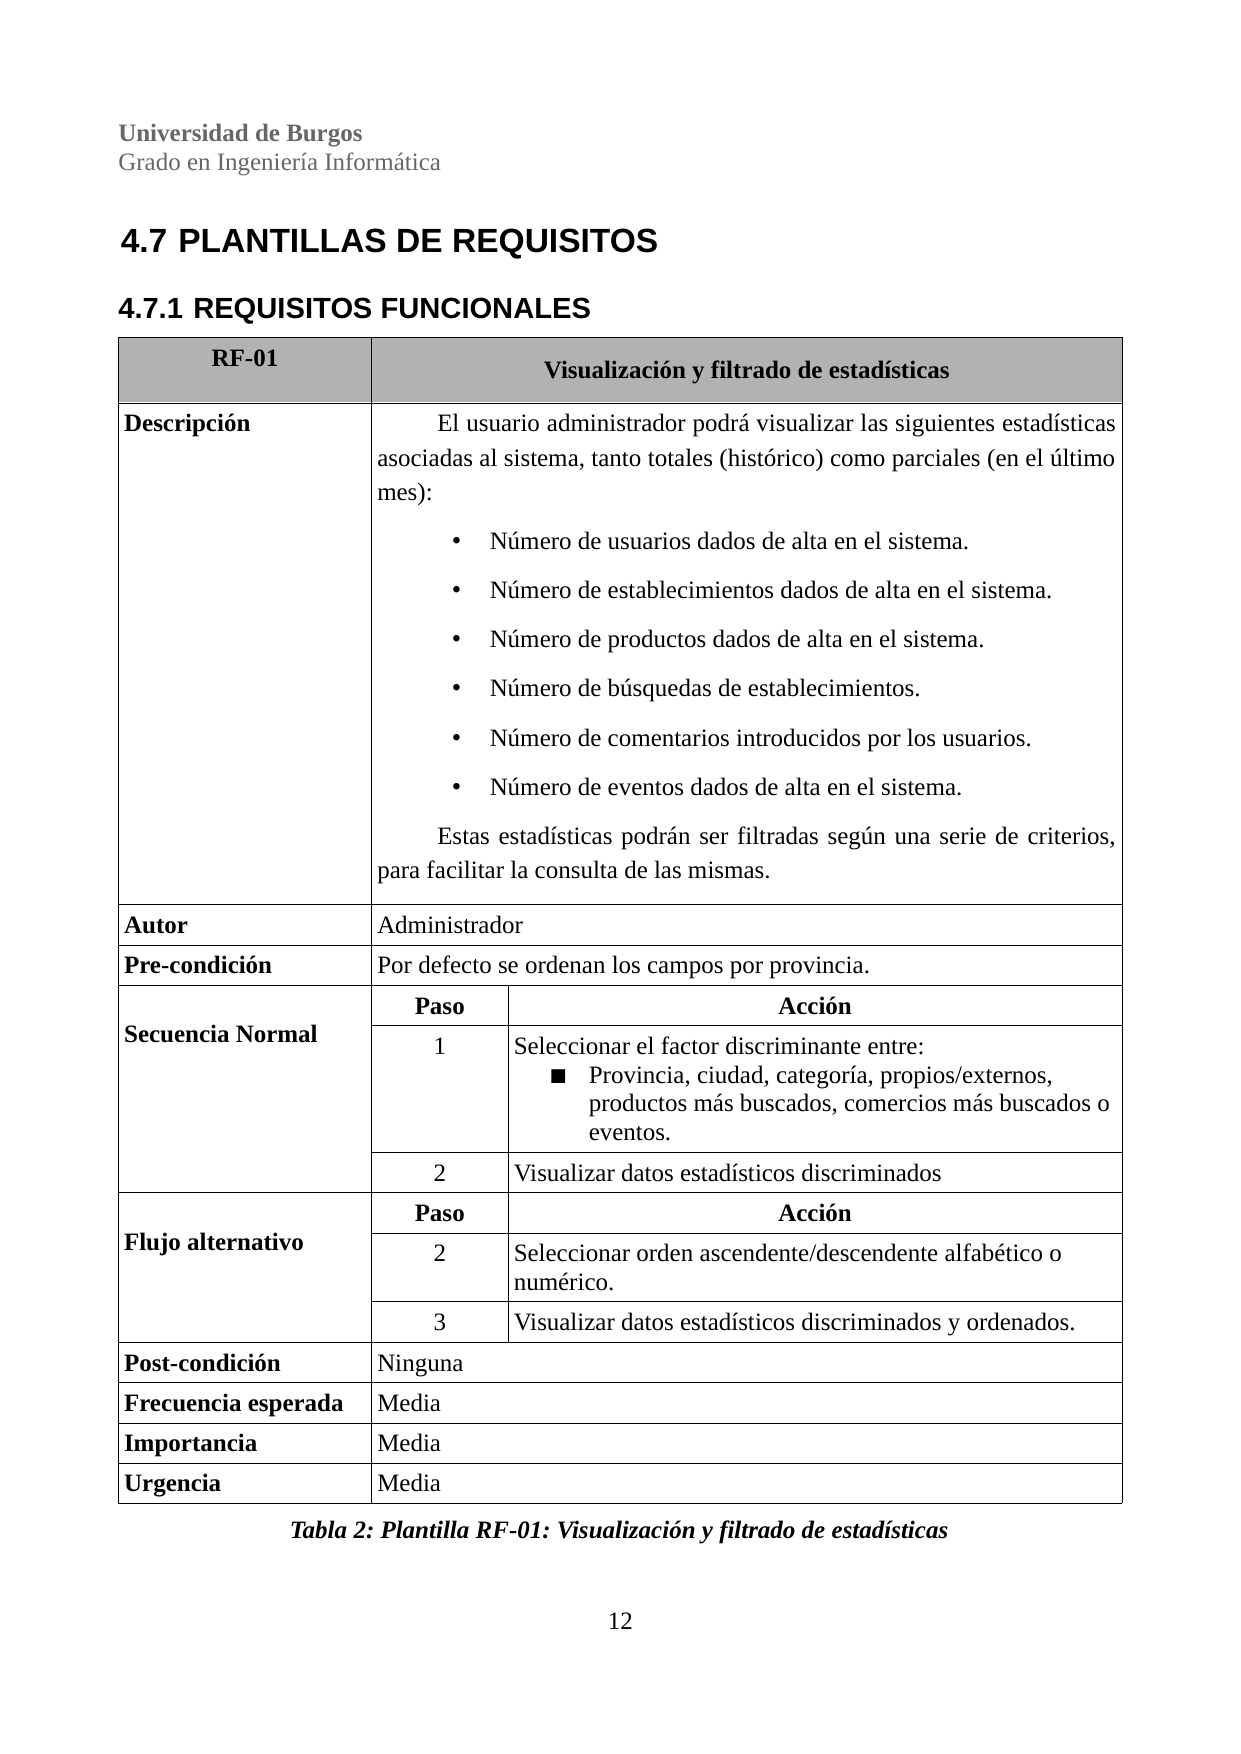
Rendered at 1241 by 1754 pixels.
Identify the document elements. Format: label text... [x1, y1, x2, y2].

table_cell Acción [509, 1193, 1122, 1232]
table_cell Pre-condición [119, 946, 371, 985]
table_header RF-01 [119, 338, 371, 402]
table_cell 2 [372, 1153, 508, 1192]
table_cell Urgencia [119, 1464, 371, 1503]
table_cell Paso [372, 986, 508, 1025]
table_cell 3 [372, 1302, 508, 1342]
table_cell Seleccionar el factor discriminante entre: Provincia, ciudad, categoría, propios/externos, productos más buscados, comercios más buscados o eventos. [509, 1026, 1122, 1152]
table_cell Seleccionar orden ascendente/descendente alfabético o numérico. [509, 1234, 1122, 1301]
subtitle REQUISITOS FUNCIONALES [118, 291, 1122, 325]
table_cell El usuario administrador podrá visualizar las siguientes estadísticas asociadas al sistema, tanto totales (histórico) como parciales (en el último mes): Número de usuarios dados de alta en el sistema. Número de establecimientos dados de alta en el sistema. Número de productos dados de alta en el sistema. Número de búsquedas de establecimientos. Número de comentarios introducidos por los usuarios. Número de eventos dados de alta en el sistema. Estas estadísticas podrán ser filtradas según una serie de criterios, para facilitar la consulta de las mismas. [372, 404, 1122, 904]
table_cell Media [372, 1383, 1122, 1422]
table_cell Post-condición [119, 1343, 371, 1382]
table_cell Descripción [119, 404, 371, 904]
table_header Visualización y filtrado de estadísticas [372, 338, 1122, 402]
table_cell Flujo alternativo [119, 1193, 371, 1342]
table_cell Frecuencia esperada [119, 1383, 371, 1422]
table_cell Por defecto se ordenan los campos por provincia. [372, 946, 1122, 985]
table_cell Secuencia Normal [119, 986, 371, 1192]
subtitle PLANTILLAS DE REQUISITOS [121, 205, 1122, 264]
table_cell 2 [372, 1234, 508, 1301]
table_cell Media [372, 1464, 1122, 1503]
table_cell Ninguna [372, 1343, 1122, 1382]
table_cell 1 [372, 1026, 508, 1152]
table_cell Acción [509, 986, 1122, 1025]
table_cell Visualizar datos estadísticos discriminados [509, 1153, 1122, 1192]
table_cell Media [372, 1424, 1122, 1463]
text Tabla 2: Plantilla RF-01: Visualización y filtrado de estadísticas [118, 1516, 1122, 1544]
table_cell Importancia [119, 1424, 371, 1463]
table_cell Paso [372, 1193, 508, 1232]
table_cell Visualizar datos estadísticos discriminados y ordenados. [509, 1302, 1122, 1342]
table_cell Autor [119, 905, 371, 944]
table_cell Administrador [372, 905, 1122, 944]
